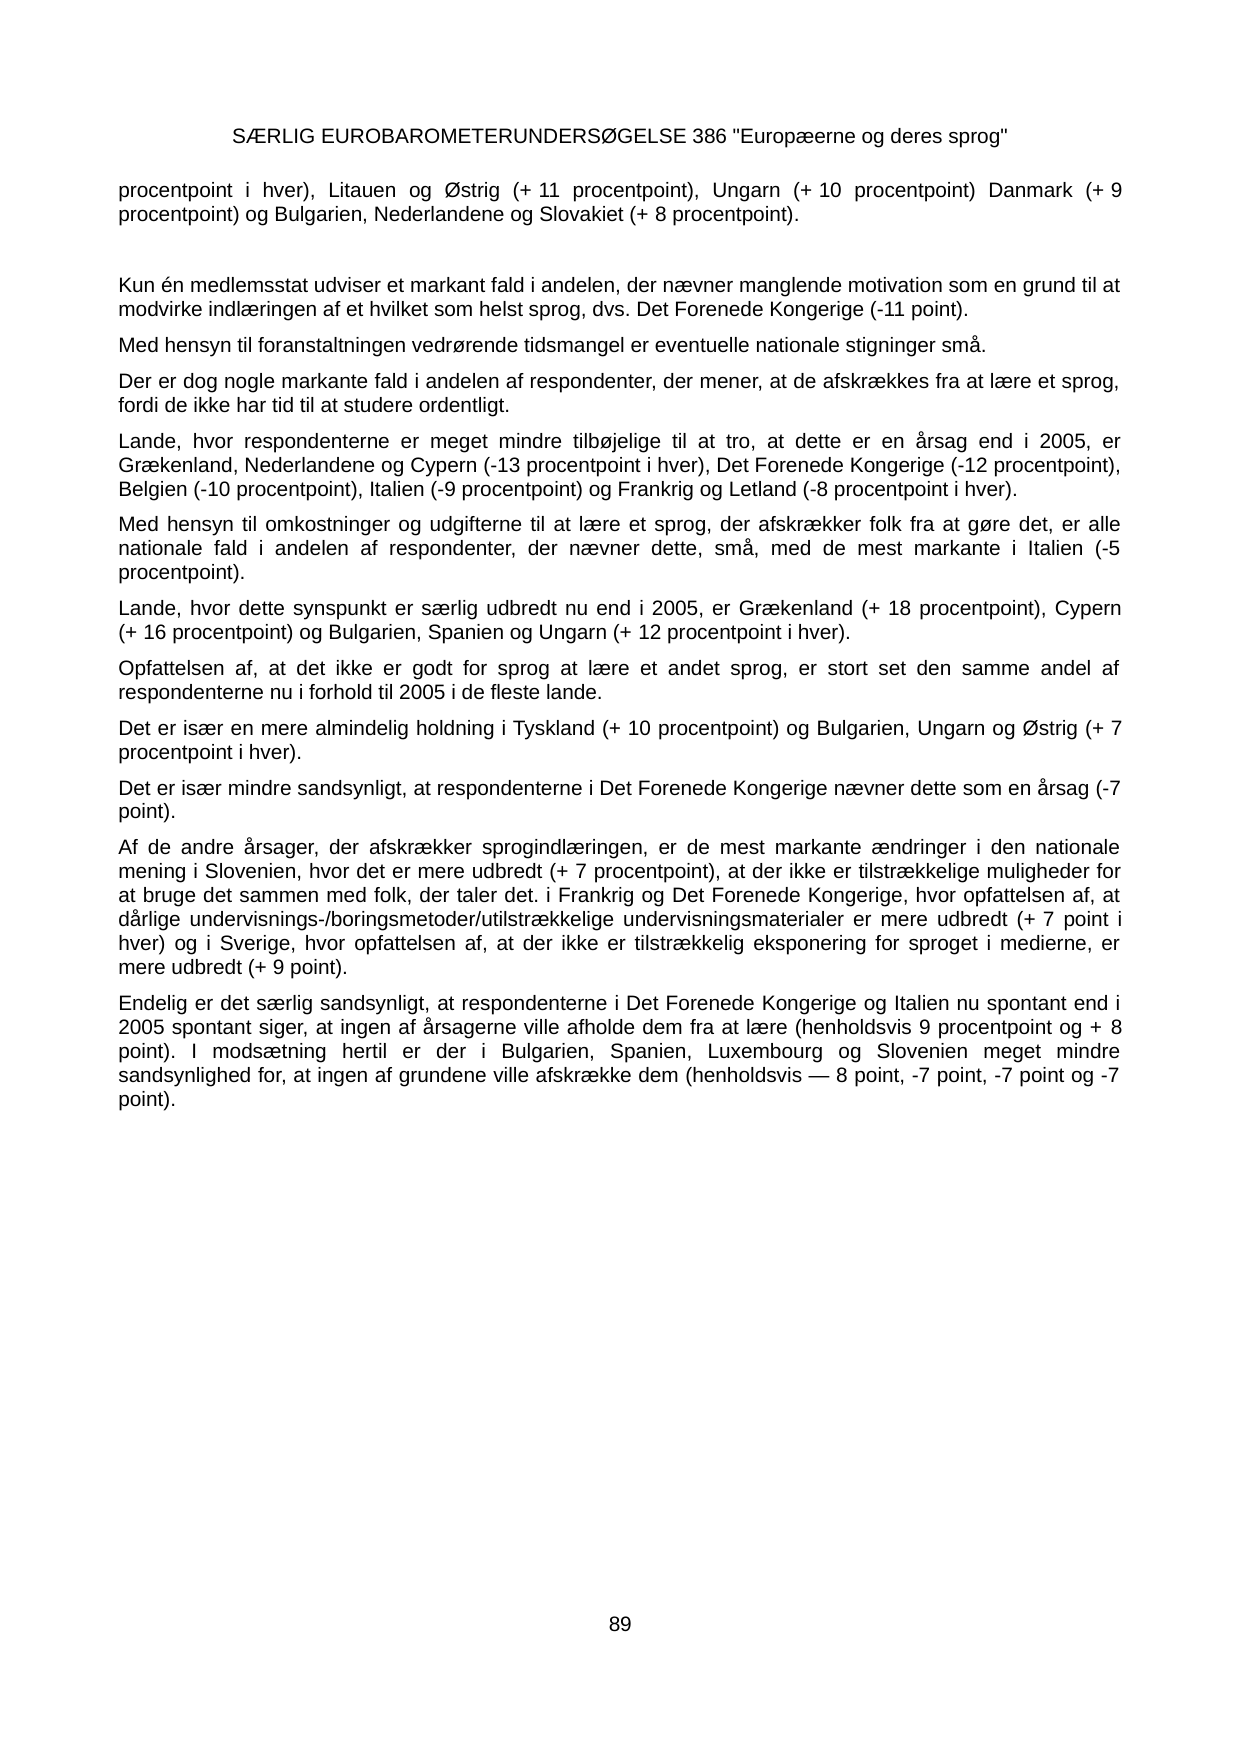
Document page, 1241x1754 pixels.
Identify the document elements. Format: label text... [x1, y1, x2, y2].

text Lande, hvor respondenterne er meget mindre tilbøjelige til at tro, at dette er en årsag end i 2005, er Grækenland, Nederlandene og Cypern (-13 procentpoint i hver), Det Forenede Kongerige (-12 procentpoint), Belgien (-10 procentpoint), Italien (-9 procentpoint) og Frankrig og Letland (-8 procentpoint i hver). [118, 428, 1122, 500]
text Kun én medlemsstat udviser et markant fald i andelen, der nævner manglende motivation som en grund til at modvirke indlæringen af et hvilket som helst sprog, dvs. Det Forenede Kongerige (-11 point). [118, 273, 1122, 321]
text Med hensyn til omkostninger og udgifterne til at lære et sprog, der afskrækker folk fra at gøre det, er alle nationale fald i andelen af respondenter, der nævner dette, små, med de mest markante i Italien (-5 procentpoint). [118, 512, 1122, 584]
text Med hensyn til foranstaltningen vedrørende tidsmangel er eventuelle nationale stigninger små. [118, 333, 1122, 357]
text Af de andre årsager, der afskrækker sprogindlæringen, er de mest markante ændringer i den nationale mening i Slovenien, hvor det er mere udbredt (+ 7 procentpoint), at der ikke er tilstrækkelige muligheder for at bruge det sammen med folk, der taler det. i Frankrig og Det Forenede Kongerige, hvor opfattelsen af, at dårlige undervisnings-/boringsmetoder/utilstrækkelige undervisningsmaterialer er mere udbredt (+ 7 point i hver) og i Sverige, hvor opfattelsen af, at der ikke er tilstrækkelig eksponering for sproget i medierne, er mere udbredt (+ 9 point). [118, 835, 1122, 979]
text Lande, hvor dette synspunkt er særlig udbredt nu end i 2005, er Grækenland (+ 18 procentpoint), Cypern (+ 16 procentpoint) og Bulgarien, Spanien og Ungarn (+ 12 procentpoint i hver). [118, 596, 1122, 644]
text Det er især en mere almindelig holdning i Tyskland (+ 10 procentpoint) og Bulgarien, Ungarn og Østrig (+ 7 procentpoint i hver). [118, 716, 1122, 763]
text Der er dog nogle markante fald i andelen af respondenter, der mener, at de afskrækkes fra at lære et sprog, fordi de ikke har tid til at studere ordentligt. [118, 369, 1122, 417]
text Endelig er det særlig sandsynligt, at respondenterne i Det Forenede Kongerige og Italien nu spontant end i 2005 spontant siger, at ingen af årsagerne ville afholde dem fra at lære (henholdsvis 9 procentpoint og + 8 point). I modsætning hertil er der i Bulgarien, Spanien, Luxembourg og Slovenien meget mindre sandsynlighed for, at ingen af grundene ville afskrække dem (henholdsvis — 8 point, -7 point, -7 point og -7 point). [118, 991, 1122, 1111]
text Det er især mindre sandsynligt, at respondenterne i Det Forenede Kongerige nævner dette som en årsag (-7 point). [118, 775, 1122, 823]
text procentpoint i hver), Litauen og Østrig (+ 11 procentpoint), Ungarn (+ 10 procentpoint) Danmark (+ 9 procentpoint) og Bulgarien, Nederlandene og Slovakiet (+ 8 procentpoint). [118, 177, 1122, 225]
text Opfattelsen af, at det ikke er godt for sprog at lære et andet sprog, er stort set den samme andel af respondenterne nu i forhold til 2005 i de fleste lande. [118, 656, 1122, 704]
